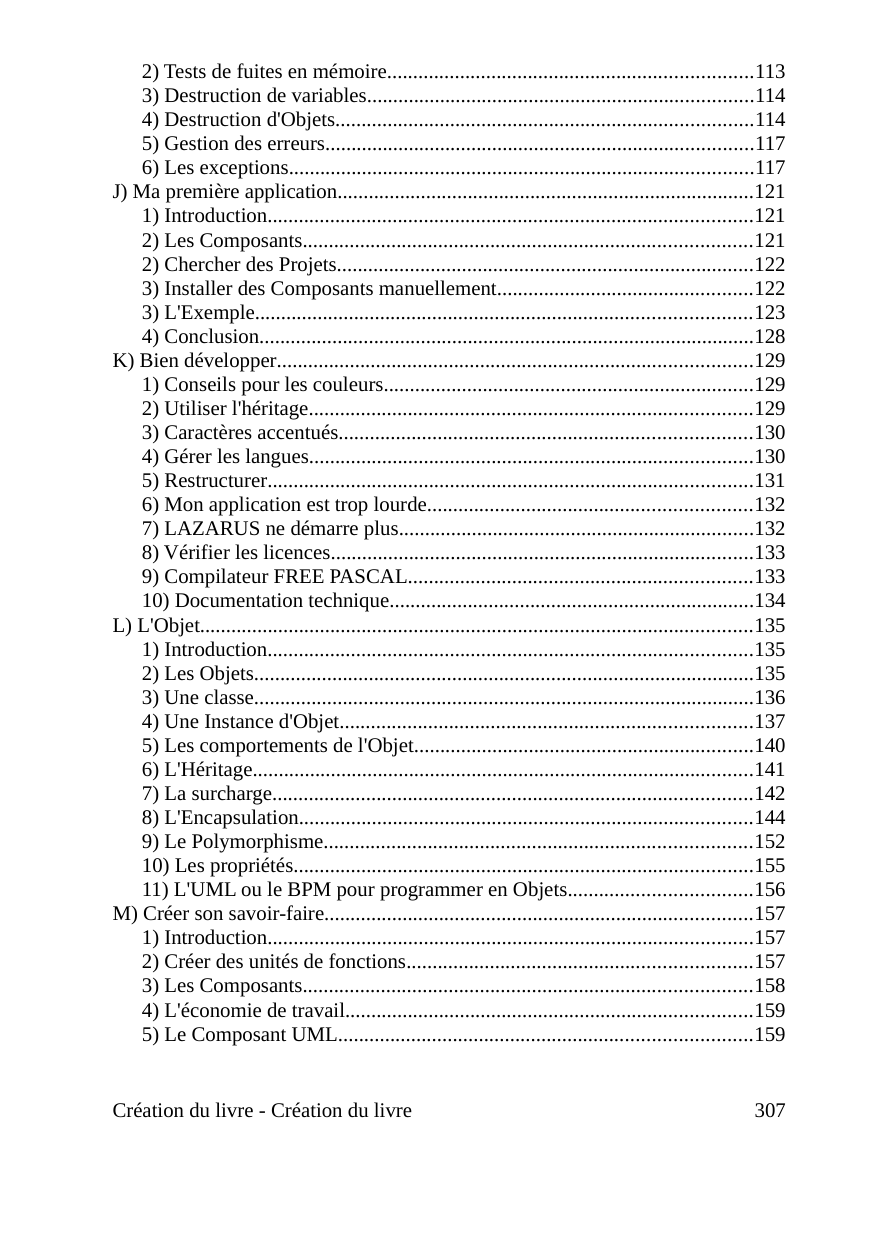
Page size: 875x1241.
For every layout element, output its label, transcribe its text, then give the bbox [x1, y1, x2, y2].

text J) Ma première application 121 [112, 179, 786, 203]
text 4) Conclusion 128 [142, 324, 786, 348]
text 8) Vérifier les licences 133 [142, 540, 786, 564]
text 7) LAZARUS ne démarre plus 132 [142, 516, 786, 540]
text 5) Le Composant UML 159 [142, 1022, 786, 1046]
text 11) L'UML ou le BPM pour programmer en Objets 156 [142, 877, 786, 901]
text 4) Gérer les langues 130 [142, 444, 786, 468]
text 4) L'économie de travail 159 [142, 997, 786, 1022]
text 4) Une Instance d'Objet 137 [142, 709, 786, 733]
text 9) Le Polymorphisme 152 [142, 829, 786, 853]
text K) Bien développer 129 [112, 348, 786, 372]
text 5) Les comportements de l'Objet 140 [142, 733, 786, 757]
text 6) Les exceptions 117 [142, 155, 786, 179]
text 3) Installer des Composants manuellement 122 [142, 276, 786, 300]
text 2) Les Objets 135 [142, 661, 786, 685]
text 2) Chercher des Projets 122 [142, 252, 786, 276]
text 8) L'Encapsulation 144 [142, 805, 786, 829]
text 5) Gestion des erreurs 117 [142, 131, 786, 155]
text 3) Caractères accentués 130 [142, 420, 786, 444]
text 1) Introduction 157 [142, 925, 786, 949]
text 1) Introduction 135 [142, 637, 786, 661]
text 2) Utiliser l'héritage 129 [142, 396, 786, 420]
text 4) Destruction d'Objets 114 [142, 107, 786, 131]
text 3) Destruction de variables 114 [142, 83, 786, 107]
text 2) Tests de fuites en mémoire 113 [142, 59, 786, 83]
text 7) La surcharge 142 [142, 781, 786, 805]
text 10) Documentation technique 134 [142, 588, 786, 612]
text 1) Introduction 121 [142, 203, 786, 227]
text 2) Créer des unités de fonctions 157 [142, 949, 786, 973]
text 6) L'Héritage 141 [142, 757, 786, 781]
text M) Créer son savoir-faire 157 [112, 901, 786, 925]
text 2) Les Composants 121 [142, 227, 786, 252]
text 9) Compilateur FREE PASCAL 133 [142, 564, 786, 588]
text 5) Restructurer 131 [142, 468, 786, 492]
text 3) L'Exemple 123 [142, 300, 786, 324]
text 6) Mon application est trop lourde 132 [142, 492, 786, 516]
text 1) Conseils pour les couleurs 129 [142, 372, 786, 396]
text 10) Les propriétés 155 [142, 853, 786, 877]
text 3) Les Composants 158 [142, 973, 786, 997]
text 3) Une classe 136 [142, 685, 786, 709]
text L) L'Objet 135 [112, 612, 786, 637]
